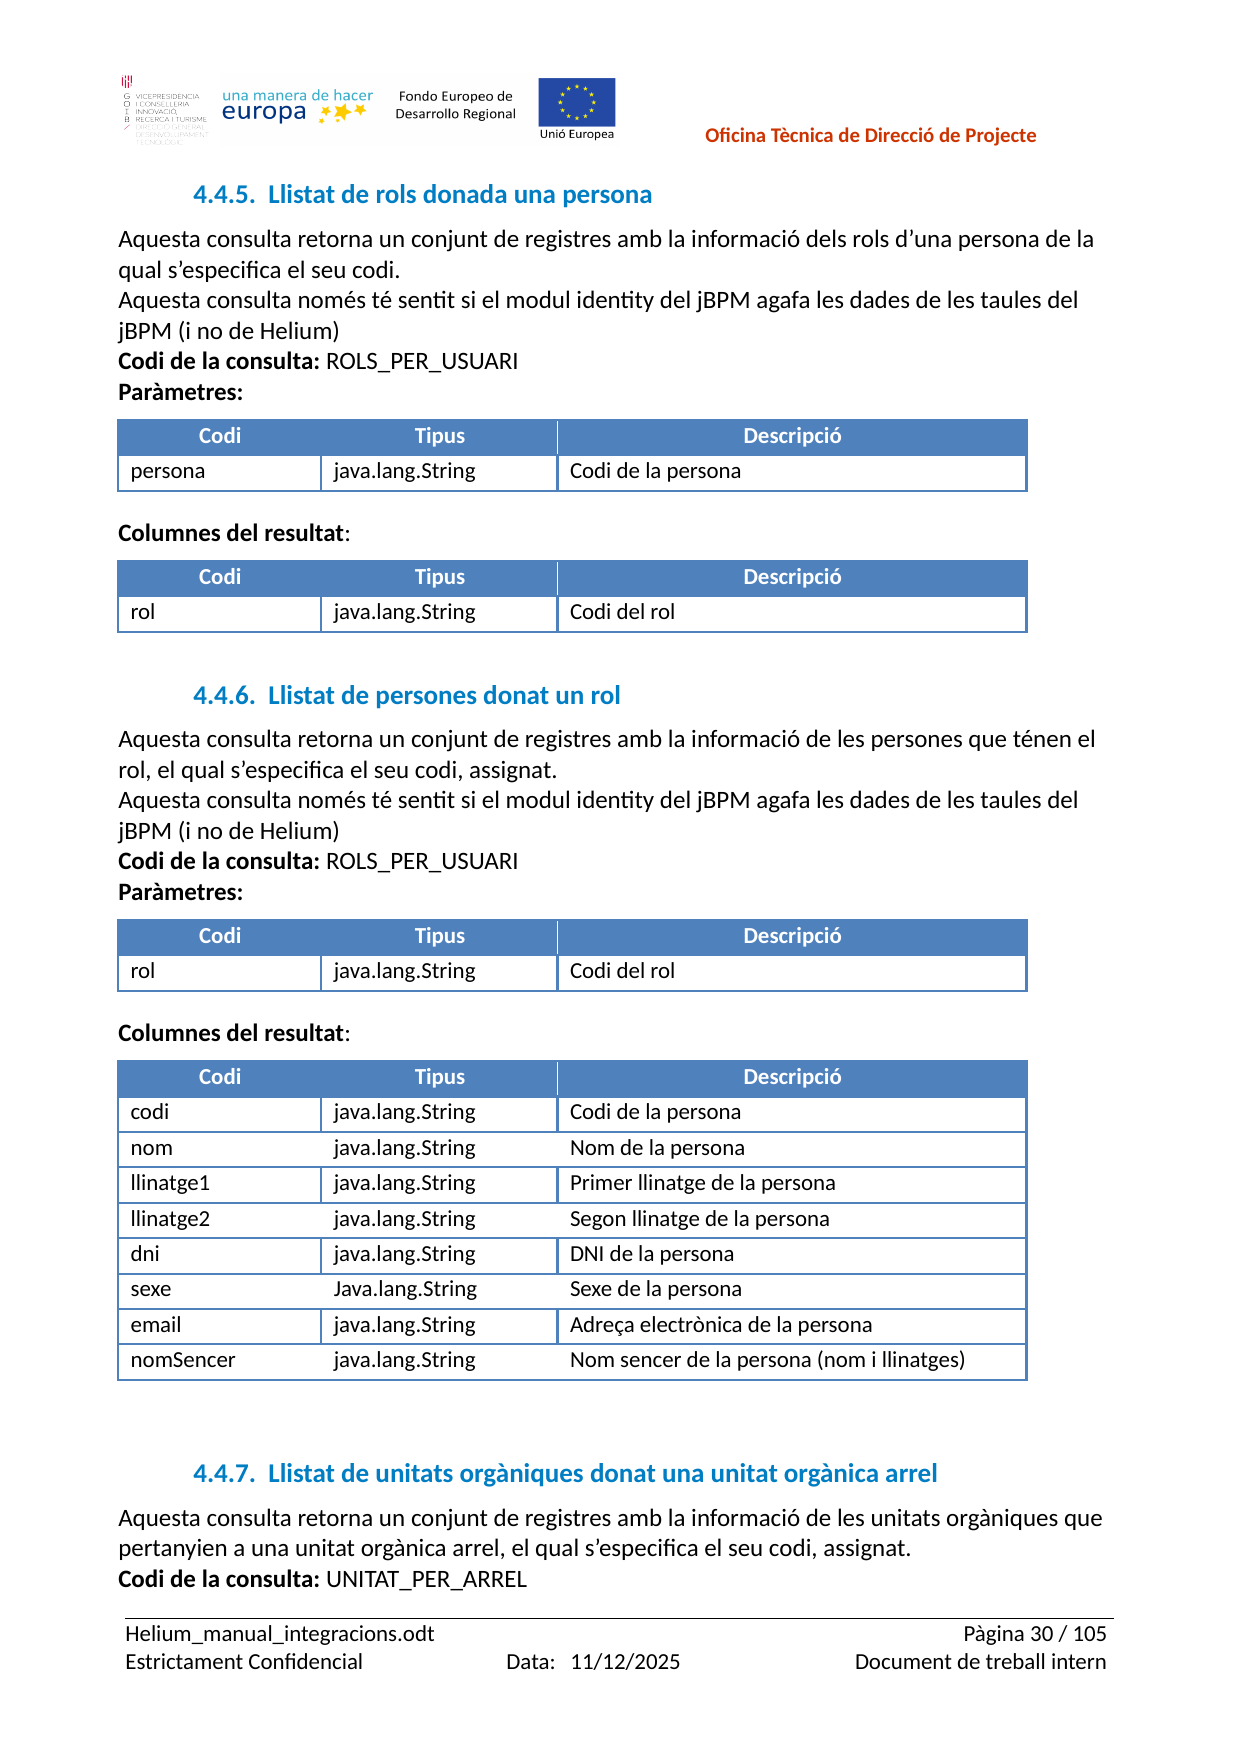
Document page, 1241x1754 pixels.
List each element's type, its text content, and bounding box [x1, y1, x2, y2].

table_cell Sexe de la persona [558, 1275, 1025, 1308]
subtitle Llistat de persones donat un rol [193, 678, 1122, 711]
table_header Codi [119, 1062, 321, 1095]
table_cell nom [119, 1133, 321, 1166]
table_cell DNI de la persona [559, 1239, 1025, 1272]
table_cell java.lang.String [321, 1204, 557, 1237]
text Aquesta consulta retorna un conjunt de registres amb la informació de les persones que ténen el rol, el qual s’especifica el seu codi, assignat. [118, 723, 1122, 784]
table_cell rol [119, 597, 320, 631]
table_cell llinatge1 [119, 1168, 320, 1202]
table_cell Codi de la persona [559, 456, 1025, 490]
text Paràmetres: [118, 876, 1122, 906]
table_cell rol [119, 956, 320, 990]
table_cell java.lang.String [322, 1239, 556, 1272]
text Paràmetres: [118, 376, 1122, 406]
text Aquesta consulta retorna un conjunt de registres amb la informació de les unitats orgàniques que pertanyien a una unitat orgànica arrel, el qual s’especifica el seu codi, assignat. [118, 1502, 1122, 1563]
table_cell Segon llinatge de la persona [558, 1204, 1025, 1237]
text Aquesta consulta només té sentit si el modul identity del jBPM agafa les dades de les taules del jBPM (i no de Helium) [118, 784, 1122, 845]
table_cell dni [119, 1239, 320, 1272]
picture [219, 73, 621, 147]
text Columnes del resultat: [118, 1017, 1122, 1047]
table_cell sexe [119, 1275, 321, 1308]
table_cell Java.lang.String [321, 1275, 557, 1308]
table_cell email [119, 1310, 320, 1343]
table_cell Nom sencer de la persona (nom i llinatges) [558, 1345, 1025, 1379]
table_cell Codi de la persona [559, 1098, 1025, 1131]
table_header Tipus [321, 421, 557, 454]
table_cell java.lang.String [322, 456, 556, 490]
table_cell Adreça electrònica de la persona [559, 1310, 1025, 1343]
table_cell codi [119, 1098, 320, 1131]
table_cell Primer llinatge de la persona [559, 1168, 1025, 1202]
table_cell llinatge2 [119, 1204, 321, 1237]
text Columnes del resultat: [118, 517, 1122, 547]
subtitle Llistat de unitats orgàniques donat una unitat orgànica arrel [193, 1456, 1122, 1489]
text Codi de la consulta: UNITAT_PER_ARREL [118, 1563, 1122, 1593]
table_cell java.lang.String [321, 1133, 557, 1166]
table_header Codi [119, 562, 321, 595]
table_header Tipus [321, 1062, 557, 1095]
table_cell persona [119, 456, 320, 490]
table_cell Codi del rol [559, 956, 1025, 990]
table_cell nomSencer [119, 1345, 321, 1379]
table_cell Nom de la persona [558, 1133, 1025, 1166]
table_cell java.lang.String [322, 597, 556, 631]
table_cell java.lang.String [322, 956, 556, 990]
table_header Descripció [558, 1062, 1025, 1095]
text Codi de la consulta: ROLS_PER_USUARI [118, 845, 1122, 876]
text Aquesta consulta retorna un conjunt de registres amb la informació dels rols d’una persona de la qual s’especifica el seu codi. [118, 223, 1122, 284]
table_header Codi [119, 921, 321, 954]
subtitle Llistat de rols donada una persona [193, 178, 1122, 211]
table_cell java.lang.String [321, 1345, 557, 1379]
text Codi de la consulta: ROLS_PER_USUARI [118, 345, 1122, 376]
table_header Tipus [321, 921, 557, 954]
table_header Descripció [558, 421, 1025, 454]
table_header Descripció [558, 921, 1025, 954]
table_header Descripció [558, 562, 1025, 595]
table_cell java.lang.String [322, 1168, 556, 1202]
picture [118, 73, 213, 147]
table_cell java.lang.String [322, 1098, 556, 1131]
table_cell Codi del rol [559, 597, 1025, 631]
table_header Tipus [321, 562, 557, 595]
table_header Codi [119, 421, 321, 454]
table_cell java.lang.String [322, 1310, 556, 1343]
text Aquesta consulta només té sentit si el modul identity del jBPM agafa les dades de les taules del jBPM (i no de Helium) [118, 284, 1122, 345]
